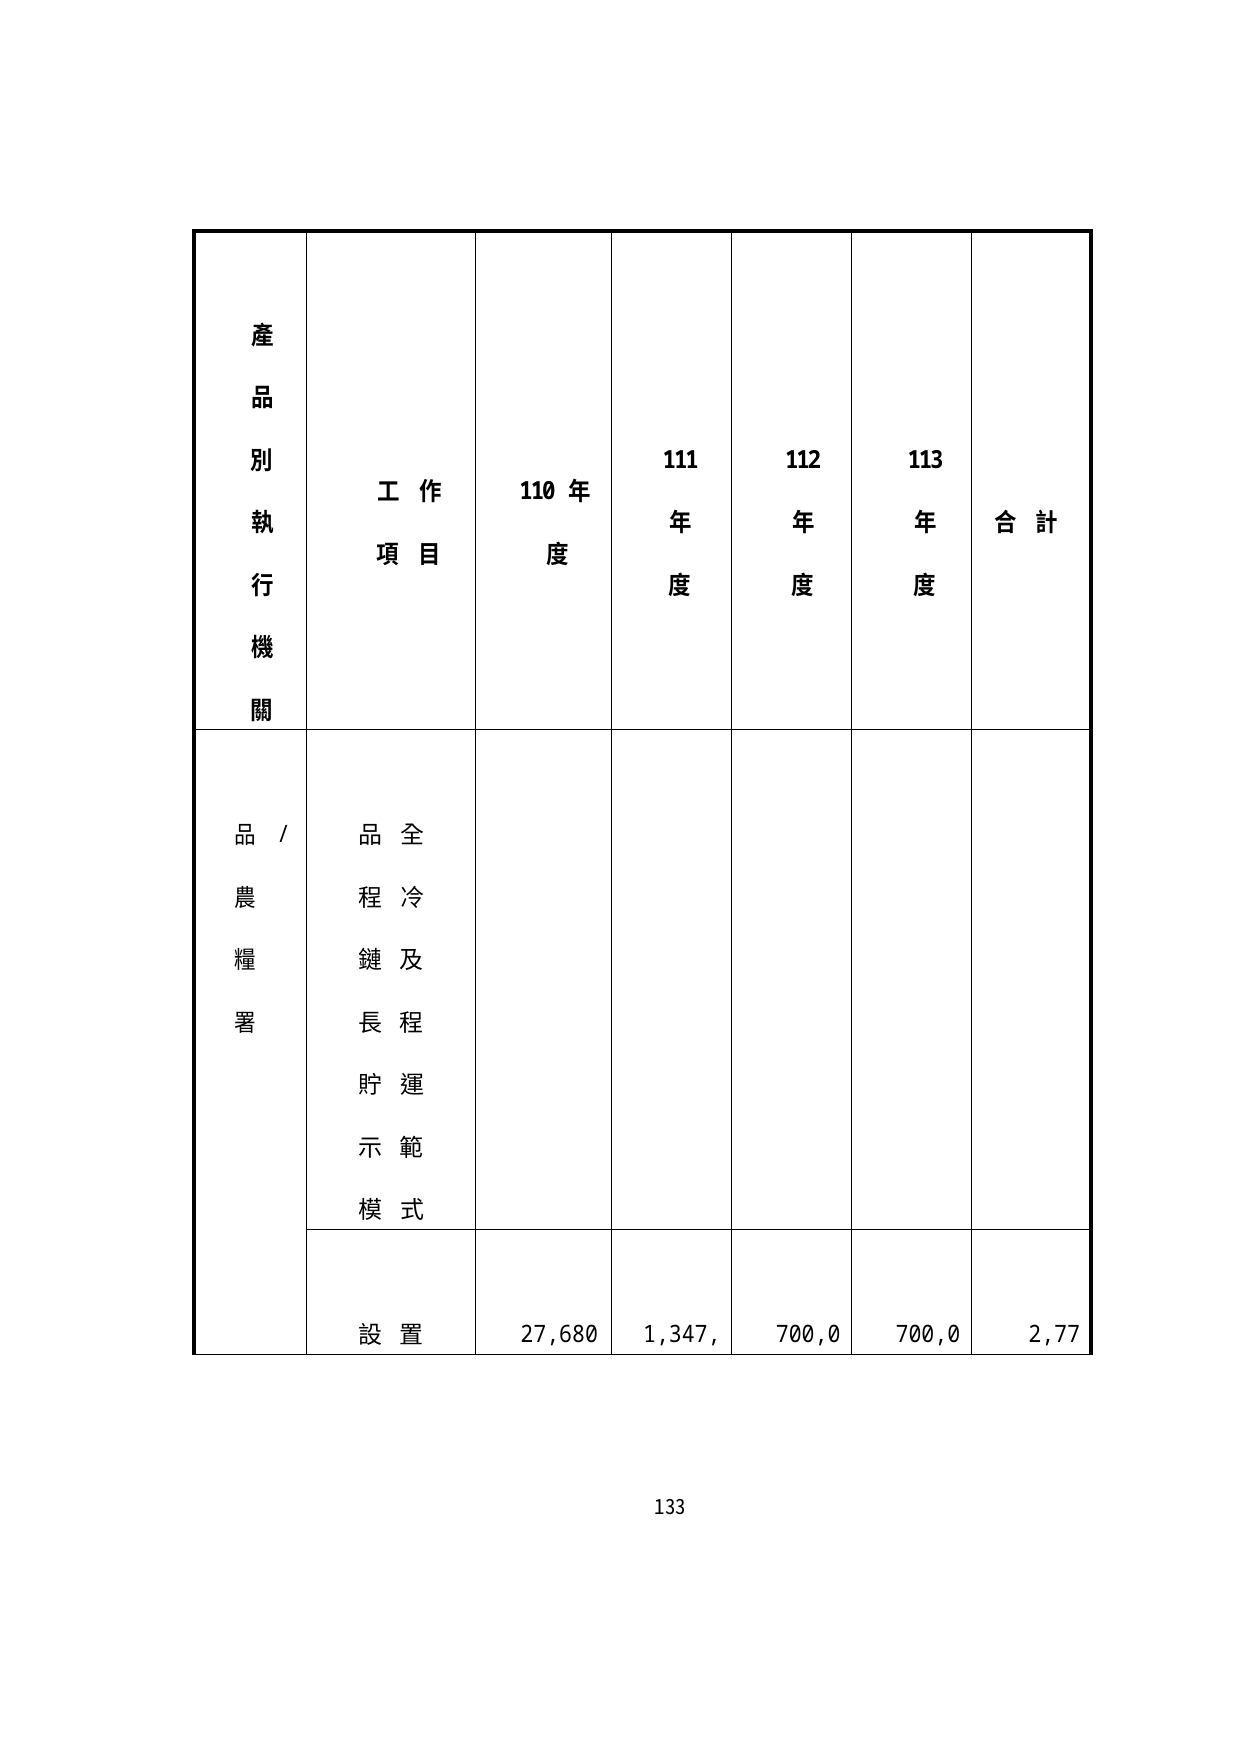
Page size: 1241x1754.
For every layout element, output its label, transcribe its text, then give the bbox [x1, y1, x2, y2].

table_cell [732, 730, 851, 1229]
table_header 產品別 執行機關 [196, 233, 306, 729]
table_cell 700,0 [852, 1230, 971, 1354]
table_cell 設置 [307, 1230, 475, 1354]
table_header 合計 [972, 233, 1089, 729]
table_cell 1,347, [612, 1230, 731, 1354]
table_cell [476, 730, 611, 1229]
table_cell 品/農糧署 [196, 730, 306, 1354]
table_cell 2,77 [972, 1230, 1089, 1354]
table_cell 品全程冷鏈及長程貯運示範模式 [307, 730, 475, 1229]
table_header 工作項目 [307, 233, 475, 729]
table_cell 700,0 [732, 1230, 851, 1354]
table_cell [612, 730, 731, 1229]
table_cell [972, 730, 1089, 1229]
table_cell [852, 730, 971, 1229]
table_header 110年度 [476, 233, 611, 729]
table_cell 27,680 [476, 1230, 611, 1354]
table_header 111年度 [612, 233, 731, 729]
table_header 113年度 [852, 233, 971, 729]
table_header 112年度 [732, 233, 851, 729]
